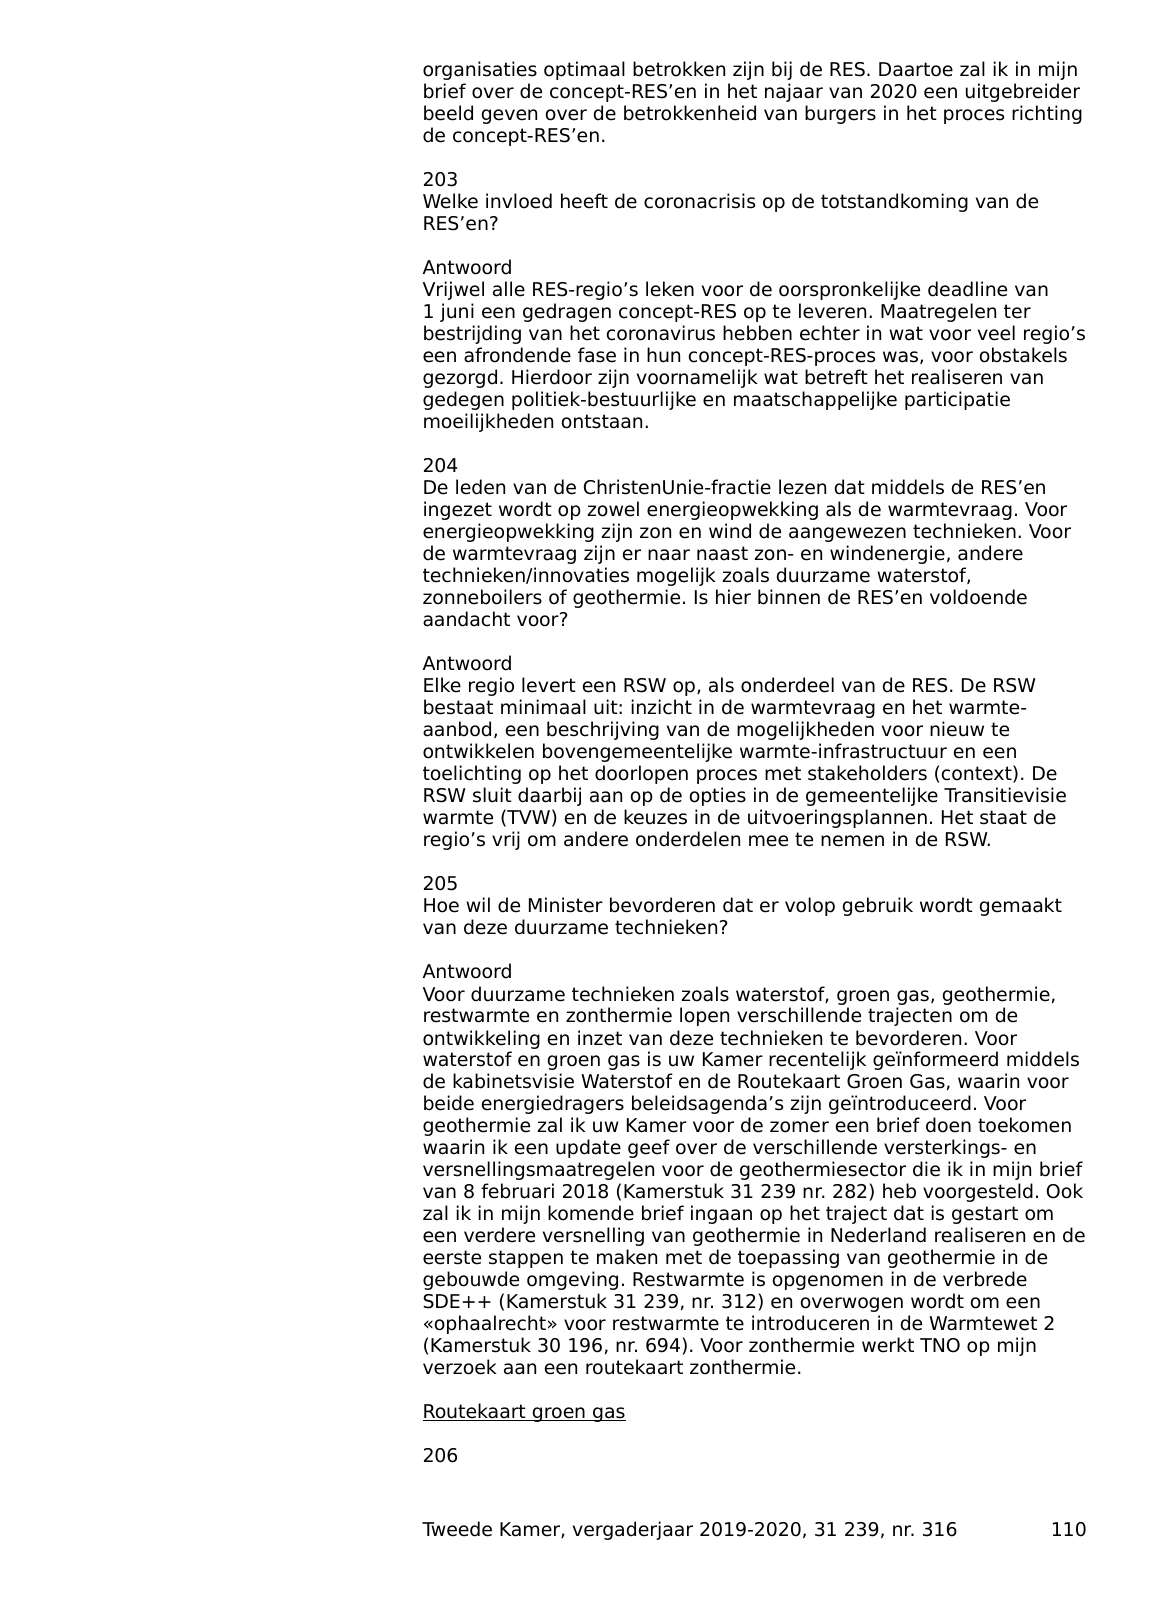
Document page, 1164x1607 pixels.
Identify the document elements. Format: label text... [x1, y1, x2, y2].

text De leden van de ChristenUnie-fractie lezen dat middels de RES’en ingezet wordt op zowel energieopwekking als de warmtevraag. Voor energieopwekking zijn zon en wind de aangewezen technieken. Voor de warmtevraag zijn er naar naast zon- en windenergie, andere technieken/innovaties mogelijk zoals duurzame waterstof, zonneboilers of geothermie. Is hier binnen de RES’en voldoende aandacht voor? [422, 477, 1087, 631]
text Welke invloed heeft de coronacrisis op de totstandkoming van de RES’en? [422, 191, 1087, 235]
text 205 [422, 873, 1087, 895]
text Antwoord [422, 961, 1087, 983]
text Voor duurzame technieken zoals waterstof, groen gas, geothermie, restwarmte en zonthermie lopen verschillende trajecten om de ontwikkeling en inzet van deze technieken te bevorderen. Voor waterstof en groen gas is uw Kamer recentelijk geïnformeerd middels de kabinetsvisie Waterstof en de Routekaart Groen Gas, waarin voor beide energiedragers beleidsagenda’s zijn geïntroduceerd. Voor geothermie zal ik uw Kamer voor de zomer een brief doen toekomen waarin ik een update geef over de verschillende versterkings- en versnellingsmaatregelen voor de geothermiesector die ik in mijn brief van 8 februari 2018 (Kamerstuk 31 239 nr. 282) heb voorgesteld. Ook zal ik in mijn komende brief ingaan op het traject dat is gestart om een verdere versnelling van geothermie in Nederland realiseren en de eerste stappen te maken met de toepassing van geothermie in de gebouwde omgeving. Restwarmte is opgenomen in de verbrede SDE++ (Kamerstuk 31 239, nr. 312) en overwogen wordt om een «ophaalrecht» voor restwarmte te introduceren in de Warmtewet 2 (Kamerstuk 30 196, nr. 694). Voor zonthermie werkt TNO op mijn verzoek aan een routekaart zonthermie. [422, 983, 1087, 1379]
subtitle Routekaart groen gas [422, 1401, 1087, 1423]
text Antwoord [422, 653, 1087, 675]
text Antwoord [422, 257, 1087, 279]
text 204 [422, 455, 1087, 477]
text 203 [422, 169, 1087, 191]
text Hoe wil de Minister bevorderen dat er volop gebruik wordt gemaakt van deze duurzame technieken? [422, 895, 1087, 939]
text Elke regio levert een RSW op, als onderdeel van de RES. De RSW bestaat minimaal uit: inzicht in de warmtevraag en het warmte-aanbod, een beschrijving van de mogelijkheden voor nieuw te ontwikkelen bovengemeentelijke warmte-infrastructuur en een toelichting op het doorlopen proces met stakeholders (context). De RSW sluit daarbij aan op de opties in de gemeentelijke Transitievisie warmte (TVW) en de keuzes in de uitvoeringsplannen. Het staat de regio’s vrij om andere onderdelen mee te nemen in de RSW. [422, 675, 1087, 851]
text Vrijwel alle RES-regio’s leken voor de oorspronkelijke deadline van 1 juni een gedragen concept-RES op te leveren. Maatregelen ter bestrijding van het coronavirus hebben echter in wat voor veel regio’s een afrondende fase in hun concept-RES-proces was, voor obstakels gezorgd. Hierdoor zijn voornamelijk wat betreft het realiseren van gedegen politiek-bestuurlijke en maatschappelijke participatie moeilijkheden ontstaan. [422, 279, 1087, 433]
text 206 [422, 1445, 1087, 1467]
text organisaties optimaal betrokken zijn bij de RES. Daartoe zal ik in mijn brief over de concept-RES’en in het najaar van 2020 een uitgebreider beeld geven over de betrokkenheid van burgers in het proces richting de concept-RES’en. [422, 59, 1087, 147]
